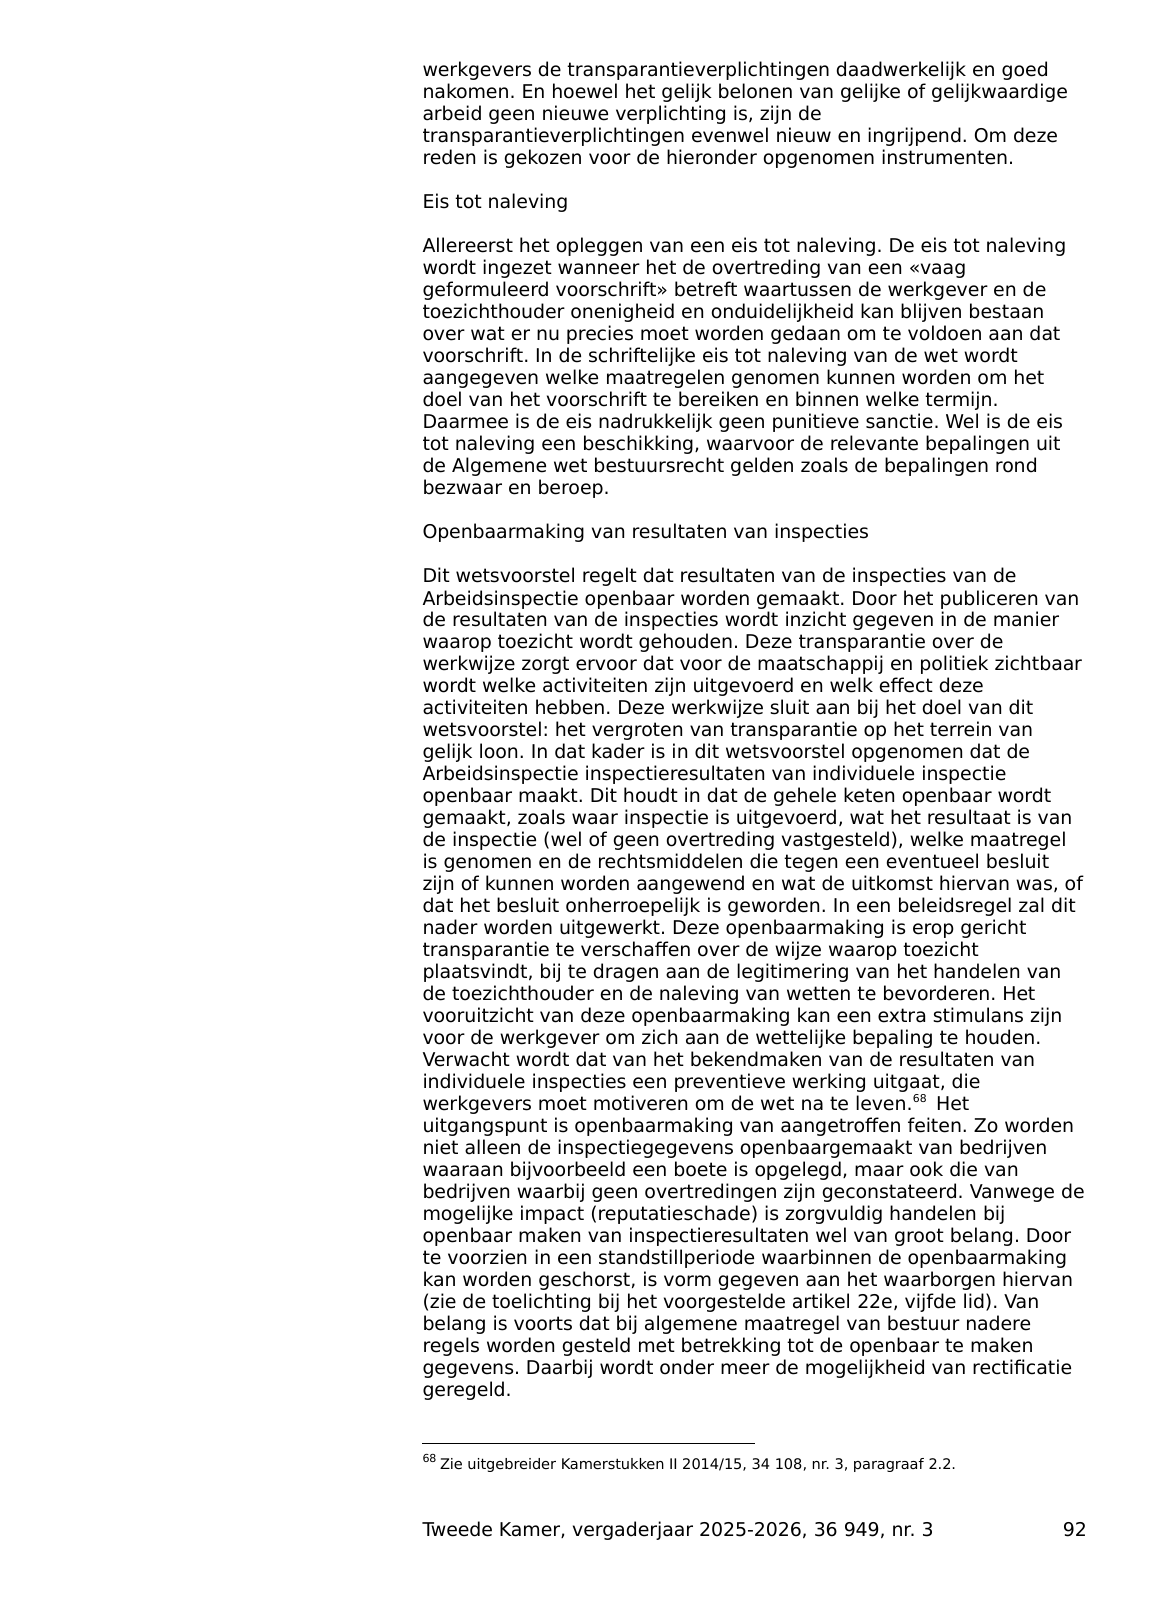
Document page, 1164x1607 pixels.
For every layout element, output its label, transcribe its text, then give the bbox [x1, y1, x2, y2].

text Dit wetsvoorstel regelt dat resultaten van de inspecties van de Arbeidsinspectie openbaar worden gemaakt. Door het publiceren van de resultaten van de inspecties wordt inzicht gegeven in de manier waarop toezicht wordt gehouden. Deze transparantie over de werkwijze zorgt ervoor dat voor de maatschappij en politiek zichtbaar wordt welke activiteiten zijn uitgevoerd en welk effect deze activiteiten hebben. Deze werkwijze sluit aan bij het doel van dit wetsvoorstel: het vergroten van transparantie op het terrein van gelijk loon. In dat kader is in dit wetsvoorstel opgenomen dat de Arbeidsinspectie inspectieresultaten van individuele inspectie openbaar maakt. Dit houdt in dat de gehele keten openbaar wordt gemaakt, zoals waar inspectie is uitgevoerd, wat het resultaat is van de inspectie (wel of geen overtreding vastgesteld), welke maatregel is genomen en de rechtsmiddelen die tegen een eventueel besluit zijn of kunnen worden aangewend en wat de uitkomst hiervan was, of dat het besluit onherroepelijk is geworden. In een beleidsregel zal dit nader worden uitgewerkt. Deze openbaarmaking is erop gericht transparantie te verschaffen over de wijze waarop toezicht plaatsvindt, bij te dragen aan de legitimering van het handelen van de toezichthouder en de naleving van wetten te bevorderen. Het vooruitzicht van deze openbaarmaking kan een extra stimulans zijn voor de werkgever om zich aan de wettelijke bepaling te houden. Verwacht wordt dat van het bekendmaken van de resultaten van individuele inspecties een preventieve werking uitgaat, die werkgevers moet motiveren om de wet na te leven. Het uitgangspunt is openbaarmaking van aangetroffen feiten. Zo worden niet alleen de inspectiegegevens openbaargemaakt van bedrijven waaraan bijvoorbeeld een boete is opgelegd, maar ook die van bedrijven waarbij geen overtredingen zijn geconstateerd. Vanwege de mogelijke impact (reputatieschade) is zorgvuldig handelen bij openbaar maken van inspectieresultaten wel van groot belang. Door te voorzien in een standstillperiode waarbinnen de openbaarmaking kan worden geschorst, is vorm gegeven aan het waarborgen hiervan (zie de toelichting bij het voorgestelde artikel 22e, vijfde lid). Van belang is voorts dat bij algemene maatregel van bestuur nadere regels worden gesteld met betrekking tot de openbaar te maken gegevens. Daarbij wordt onder meer de mogelijkheid van rectificatie geregeld. [422, 565, 1087, 1401]
text werkgevers de transparantieverplichtingen daadwerkelijk en goed nakomen. En hoewel het gelijk belonen van gelijke of gelijkwaardige arbeid geen nieuwe verplichting is, zijn de transparantieverplichtingen evenwel nieuw en ingrijpend. Om deze reden is gekozen voor de hieronder opgenomen instrumenten. [422, 59, 1087, 169]
subtitle Openbaarmaking van resultaten van inspecties [422, 521, 1087, 543]
text Zie uitgebreider Kamerstukken II 2014/15, 34 108, nr. 3, paragraaf 2.2. [422, 1452, 1087, 1474]
subtitle Eis tot naleving [422, 191, 1087, 213]
text Allereerst het opleggen van een eis tot naleving. De eis tot naleving wordt ingezet wanneer het de overtreding van een «vaag geformuleerd voorschrift» betreft waartussen de werkgever en de toezichthouder onenigheid en onduidelijkheid kan blijven bestaan over wat er nu precies moet worden gedaan om te voldoen aan dat voorschrift. In de schriftelijke eis tot naleving van de wet wordt aangegeven welke maatregelen genomen kunnen worden om het doel van het voorschrift te bereiken en binnen welke termijn. Daarmee is de eis nadrukkelijk geen punitieve sanctie. Wel is de eis tot naleving een beschikking, waarvoor de relevante bepalingen uit de Algemene wet bestuursrecht gelden zoals de bepalingen rond bezwaar en beroep. [422, 235, 1087, 499]
